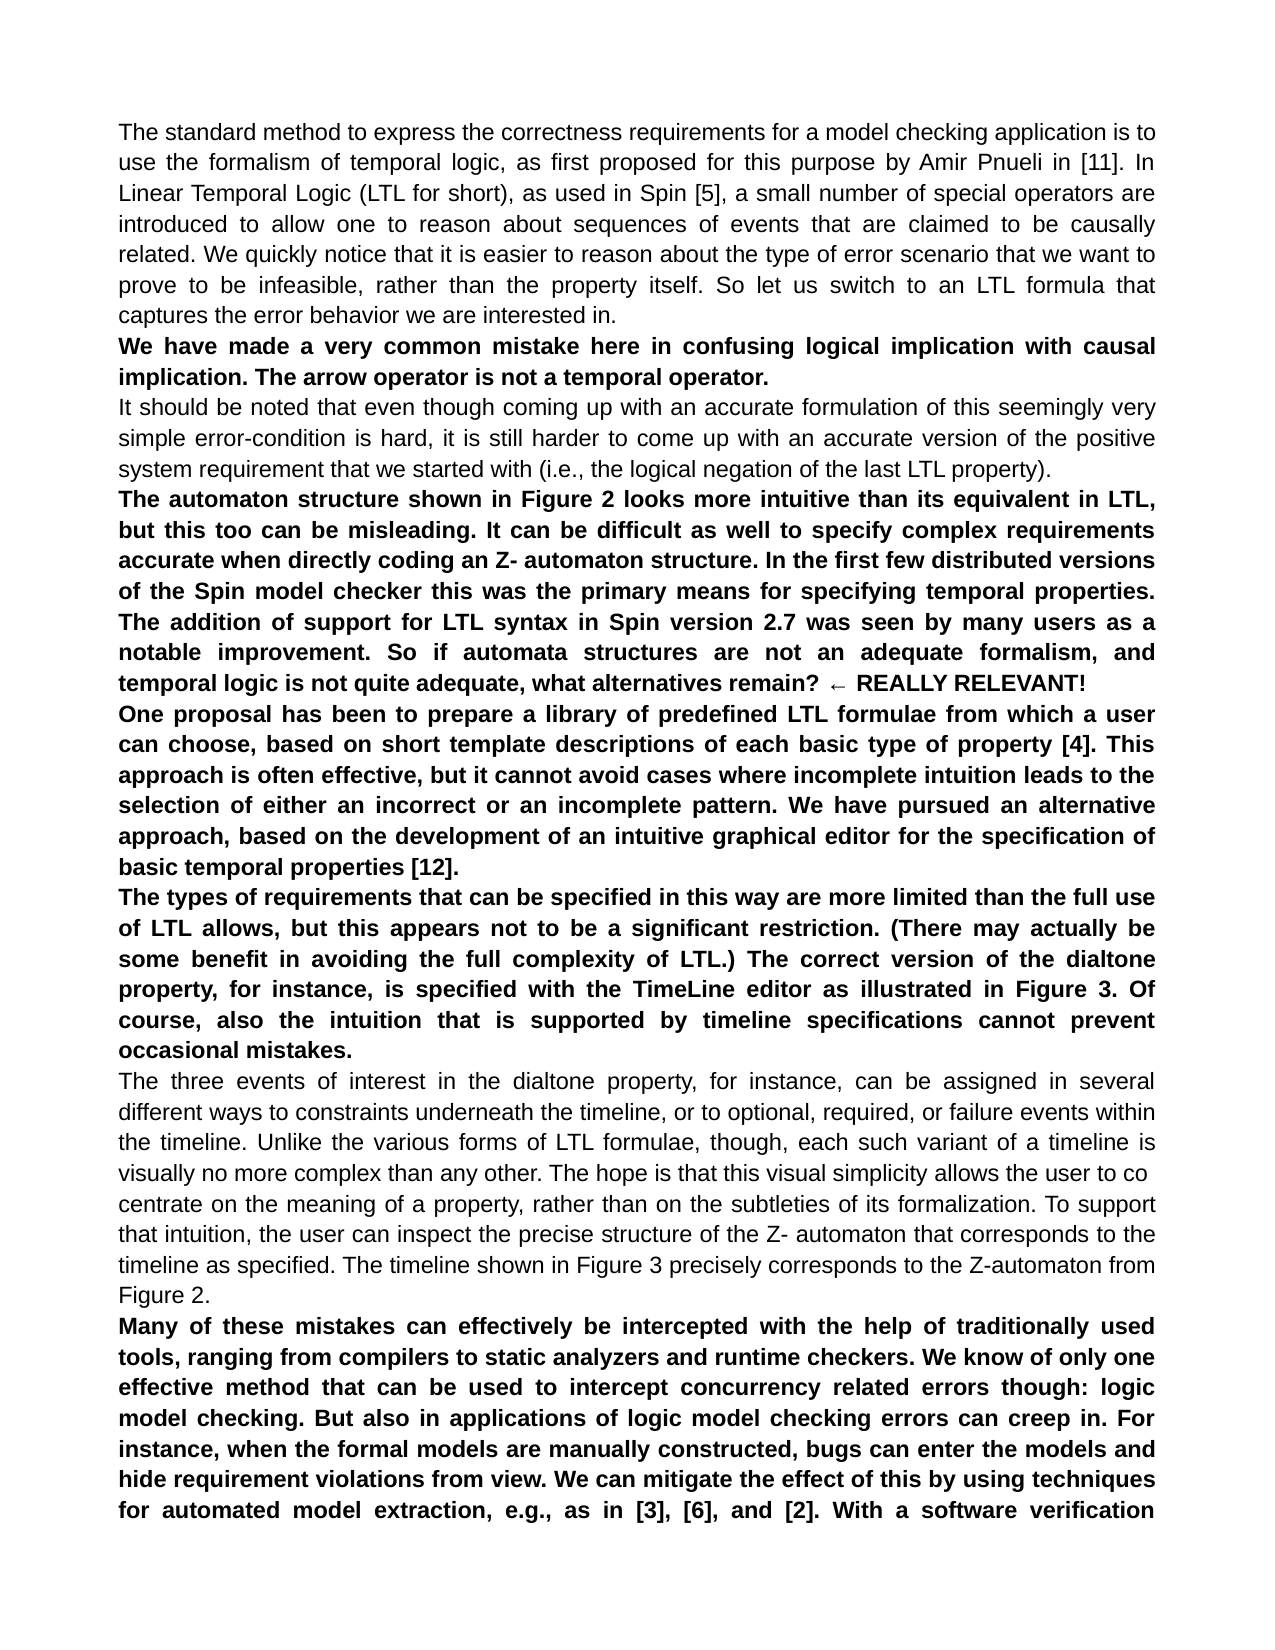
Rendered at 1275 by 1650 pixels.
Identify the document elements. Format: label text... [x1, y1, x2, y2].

text We have made a very common mistake here in confusing logical implication with causal implication. The arrow operator is not a temporal operator. [118, 332, 1157, 390]
text It should be noted that even though coming up with an accurate formulation of this seemingly very simple error-condition is hard, it is still harder to come up with an accurate version of the positive system requirement that we started with (i.e., the logical negation of the last LTL property). [118, 394, 1157, 482]
text The standard method to express the correctness requirements for a model checking application is to use the formalism of temporal logic, as first proposed for this purpose by Amir Pnueli in [11]. In Linear Temporal Logic (LTL for short), as used in Spin [5], a small number of special operators are introduced to allow one to reason about sequences of events that are claimed to be causally related. We quickly notice that it is easier to reason about the type of error scenario that we want to prove to be infeasible, rather than the property itself. So let us switch to an LTL formula that captures the error behavior we are interested in. [118, 118, 1157, 329]
text The types of requirements that can be specified in this way are more limited than the full use of LTL allows, but this appears not to be a significant restriction. (There may actually be some benefit in avoiding the full complexity of LTL.) The correct version of the dialtone property, for instance, is specified with the TimeLine editor as illustrated in Figure 3. Of course, also the intuition that is supported by timeline specifications cannot prevent occasional mistakes. [118, 884, 1157, 1064]
text The automaton structure shown in Figure 2 looks more intuitive than its equivalent in LTL, but this too can be misleading. It can be difficult as well to specify complex requirements accurate when directly coding an Z- automaton structure. In the first few distributed versions of the Spin model checker this was the primary means for specifying temporal properties. The addition of support for LTL syntax in Spin version 2.7 was seen by many users as a notable improvement. So if automata structures are not an adequate formalism, and temporal logic is not quite adequate, what alternatives remain? ← REALLY RELEVANT! [118, 486, 1157, 696]
text One proposal has been to prepare a library of predefined LTL formulae from which a user can choose, based on short template descriptions of each basic type of property [4]. This approach is often effective, but it cannot avoid cases where incomplete intuition leads to the selection of either an incorrect or an incomplete pattern. We have pursued an alternative approach, based on the development of an intuitive graphical editor for the specification of basic temporal properties [12]. [118, 700, 1157, 880]
text centrate on the meaning of a property, rather than on the subtleties of its formalization. To support that intuition, the user can inspect the precise structure of the Z- automaton that corresponds to the timeline as specified. The timeline shown in Figure 3 precisely corresponds to the Z-automaton from Figure 2. [118, 1190, 1157, 1309]
text Many of these mistakes can effectively be intercepted with the help of traditionally used tools, ranging from compilers to static analyzers and runtime checkers. We know of only one effective method that can be used to intercept concurrency related errors though: logic model checking. But also in applications of logic model checking errors can creep in. For instance, when the formal models are manually constructed, bugs can enter the models and hide requirement violations from view. We can mitigate the effect of this by using techniques for automated model extraction, e.g., as in [3], [6], and [2]. With a software verification [118, 1312, 1157, 1523]
text The three events of interest in the dialtone property, for instance, can be assigned in several different ways to constraints underneath the timeline, or to optional, required, or failure events within the timeline. Unlike the various forms of LTL formulae, though, each such variant of a timeline is visually no more complex than any other. The hope is that this visual simplicity allows the user to co [118, 1067, 1157, 1186]
